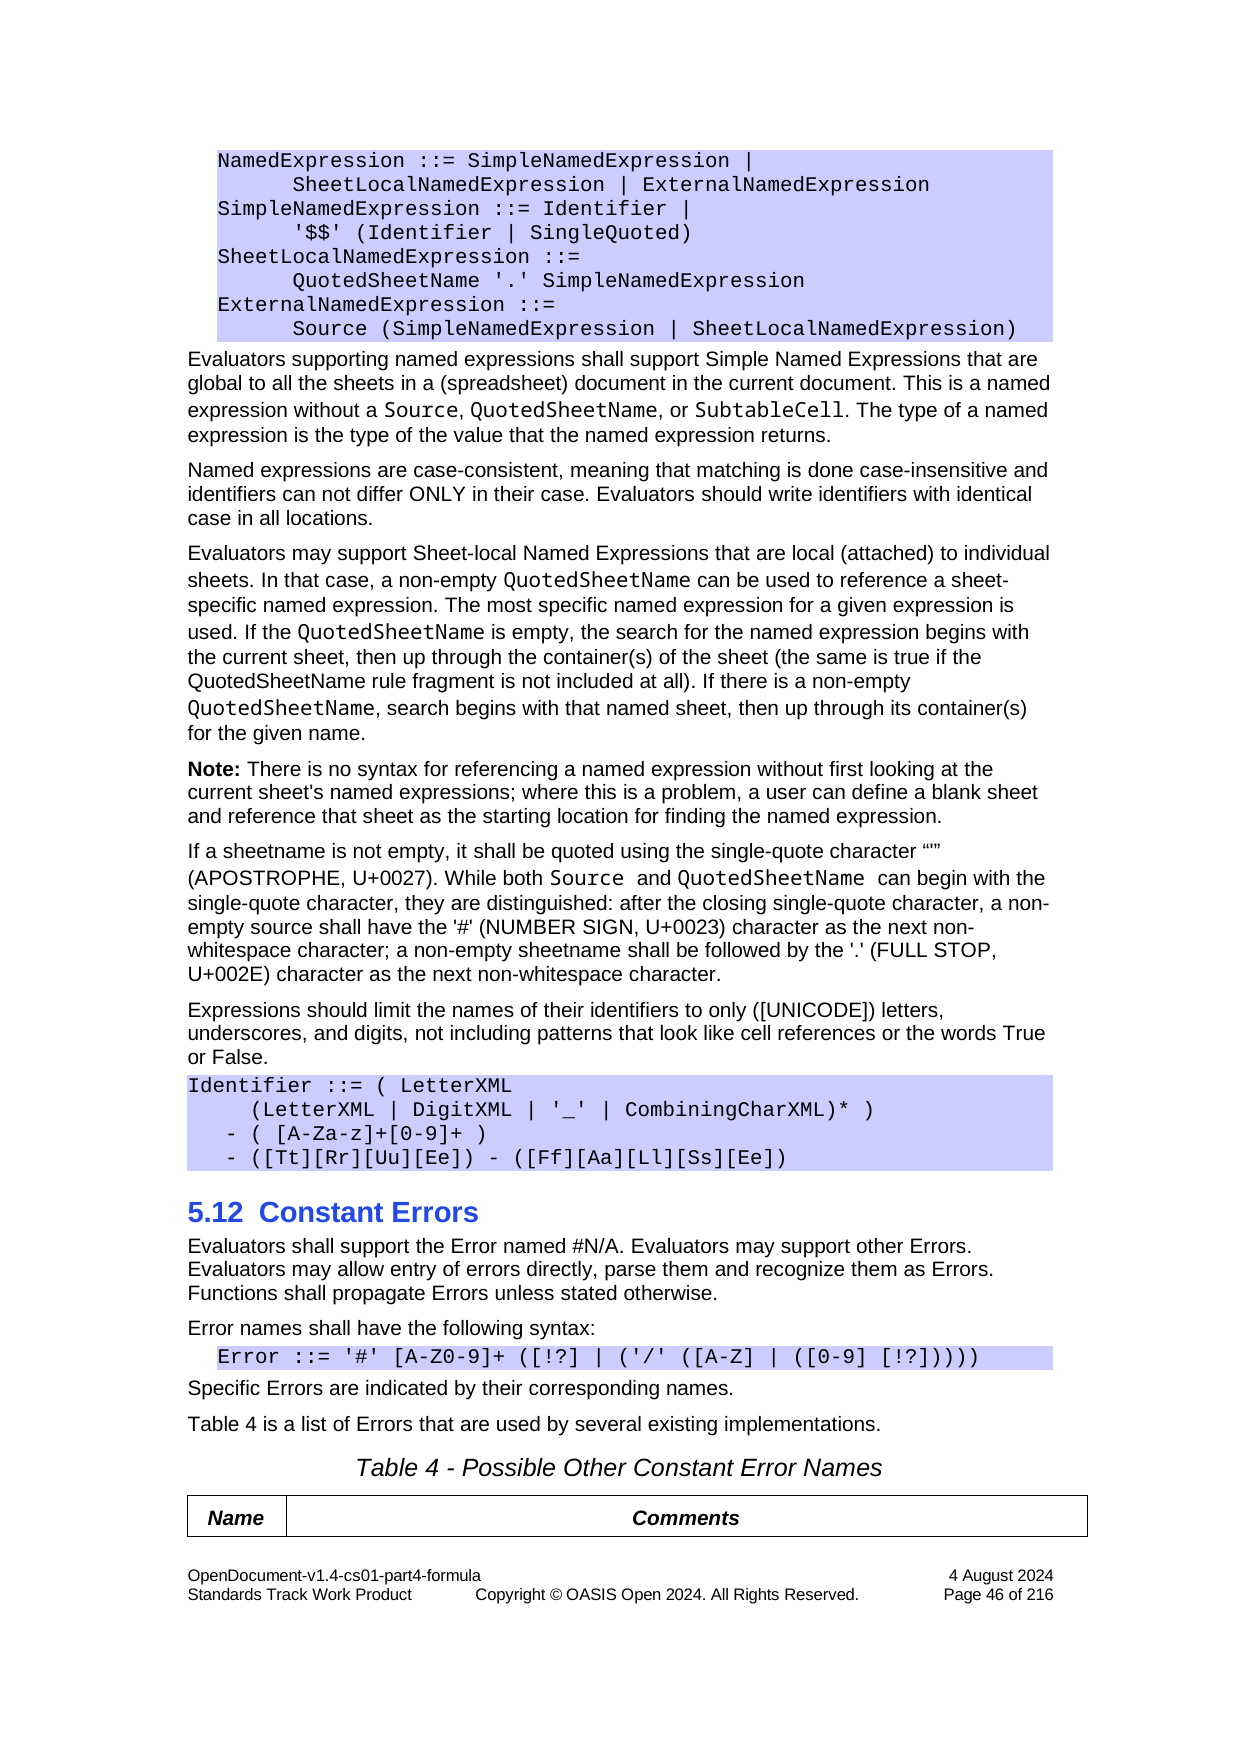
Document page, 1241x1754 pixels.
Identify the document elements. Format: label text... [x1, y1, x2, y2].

text If a sheetname is not empty, it shall be quoted using the single-quote character “'” (APOSTROPHE, U+0027). While both Source and QuotedSheetName can begin with the single-quote character, they are distinguished: after the closing single-quote character, a non-empty source shall have the '#' (NUMBER SIGN, U+0023) character as the next non-whitespace character; a non-empty sheetname shall be followed by the '.' (FULL STOP, U+002E) character as the next non-whitespace character. [187, 840, 1053, 986]
list - ( [A-Za-z]+[0-9]+ ) [187, 1123, 1053, 1147]
text Named expressions are case-consistent, meaning that matching is done case-insensitive and identifiers can not differ ONLY in their case. Evaluators should write identifiers with identical case in all locations. [187, 459, 1053, 529]
subtitle Constant Errors [187, 1196, 1053, 1228]
table_header Comments [287, 1496, 1087, 1536]
text Table 4 is a list of Errors that are used by several existing implementations. [187, 1412, 1053, 1436]
text Table 4 - Possible Other Constant Error Names [187, 1454, 1053, 1482]
list (LetterXML | DigitXML | '_' | CombiningCharXML)* ) [187, 1099, 1053, 1123]
text Identifier ::= ( LetterXML [187, 1075, 1053, 1099]
text SimpleNamedExpression ::= Identifier | '$$' (Identifier | SingleQuoted) [217, 198, 1053, 246]
text Error ::= '#' [A-Z0-9]+ ([!?] | ('/' ([A-Z] | ([0-9] [!?])))) [217, 1346, 1053, 1370]
text ExternalNamedExpression ::= Source (SimpleNamedExpression | SheetLocalNamedExpression) [217, 294, 1053, 342]
text Evaluators shall support the Error named #N/A. Evaluators may support other Errors. Evaluators may allow entry of errors directly, parse them and recognize them as Errors. Functions shall propagate Errors unless stated otherwise. [187, 1234, 1053, 1305]
text Error names shall have the following syntax: [187, 1317, 1053, 1340]
text Expressions should limit the names of their identifiers to only ([UNICODE]) letters, underscores, and digits, not including patterns that look like cell references or the words True or False. [187, 998, 1053, 1069]
text Note: There is no syntax for referencing a named expression without first looking at the current sheet's named expressions; where this is a problem, a user can define a blank sheet and reference that sheet as the starting location for finding the named expression. [187, 757, 1053, 828]
list - ([Tt][Rr][Uu][Ee]) - ([Ff][Aa][Ll][Ss][Ee]) [187, 1147, 1053, 1171]
table_header Name [188, 1496, 286, 1536]
text Specific Errors are indicated by their corresponding names. [187, 1376, 1053, 1400]
text NamedExpression ::= SimpleNamedExpression | SheetLocalNamedExpression | ExternalNamedExpression [217, 150, 1053, 198]
text Evaluators supporting named expressions shall support Simple Named Expressions that are global to all the sheets in a (spreadsheet) document in the current document. This is a named expression without a Source, QuotedSheetName, or SubtableCell. The type of a named expression is the type of the value that the named expression returns. [187, 348, 1053, 447]
text Evaluators may support Sheet-local Named Expressions that are local (attached) to individual sheets. In that case, a non-empty QuotedSheetName can be used to reference a sheet-specific named expression. The most specific named expression for a given expression is used. If the QuotedSheetName is empty, the search for the named expression begins with the current sheet, then up through the container(s) of the sheet (the same is true if the QuotedSheetName rule fragment is not included at all). If there is a non-empty QuotedSheetName, search begins with that named sheet, then up through its container(s) for the given name. [187, 542, 1053, 745]
text SheetLocalNamedExpression ::= QuotedSheetName '.' SimpleNamedExpression [217, 246, 1053, 294]
